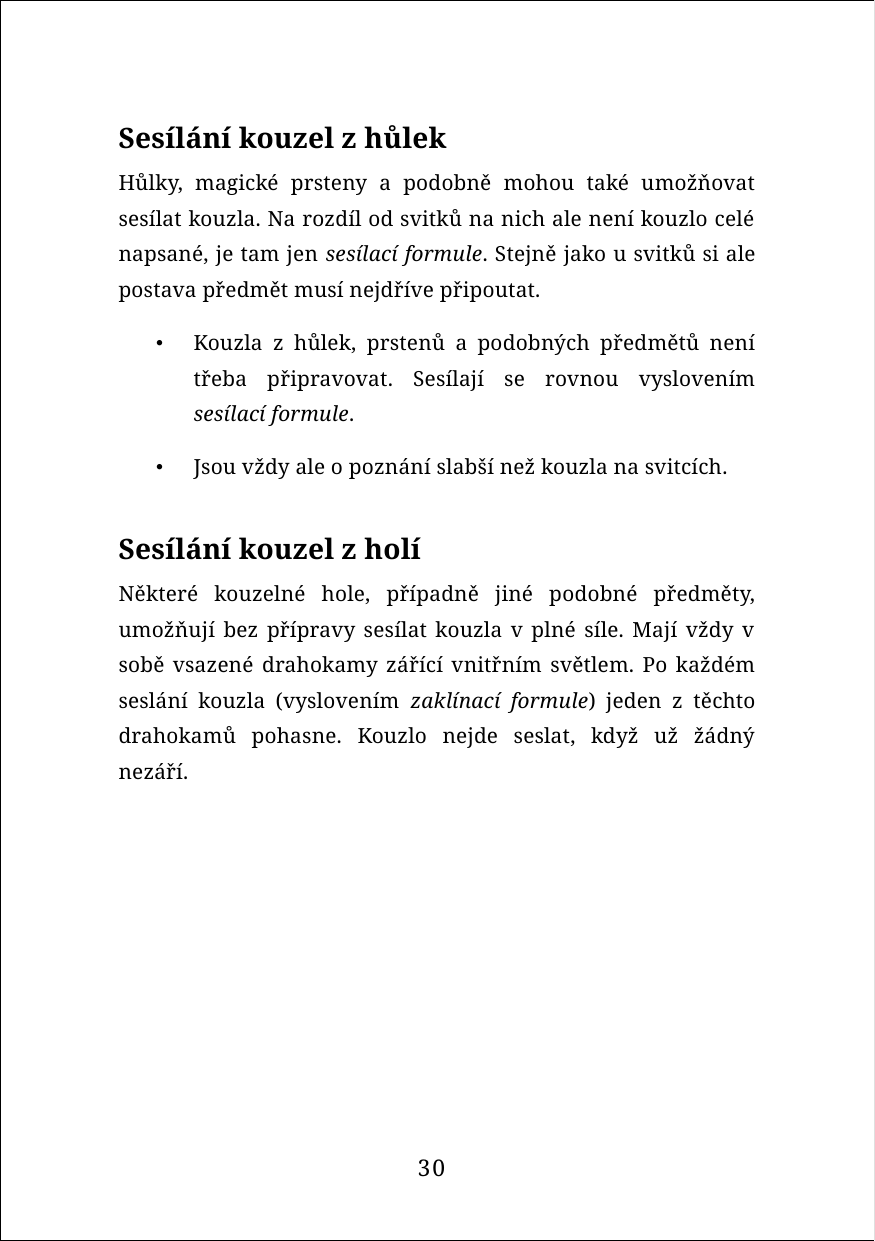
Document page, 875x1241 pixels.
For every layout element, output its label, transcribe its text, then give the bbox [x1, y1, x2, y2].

list Kouzla z hůlek, prstenů a podobných předmětů není třeba připravovat. Sesílají se rovnou vyslovením sesílací formule. [156, 328, 756, 428]
text Hůlky, magické prsteny a podobně mohou také umožňovat sesílat kouzla. Na rozdíl od svitků na nich ale není kouzlo celé napsané, je tam jen sesílací formule. Stejně jako u svitků si ale postava předmět musí nejdříve připoutat. [118, 168, 756, 303]
subtitle Sesílání kouzel z holí [118, 529, 756, 568]
list Jsou vždy ale o poznání slabší než kouzla na svitcích. [156, 452, 756, 481]
text Některé kouzelné hole, případně jiné podobné předměty, umožňují bez přípravy sesílat kouzla v plné síle. Mají vždy v sobě vsazené drahokamy zářící vnitřním světlem. Po každém seslání kouzla (vyslovením zaklínací formule) jeden z těchto drahokamů pohasne. Kouzlo nejde seslat, když už žádný nezáří. [118, 579, 756, 785]
subtitle Sesílání kouzel z hůlek [118, 118, 756, 157]
